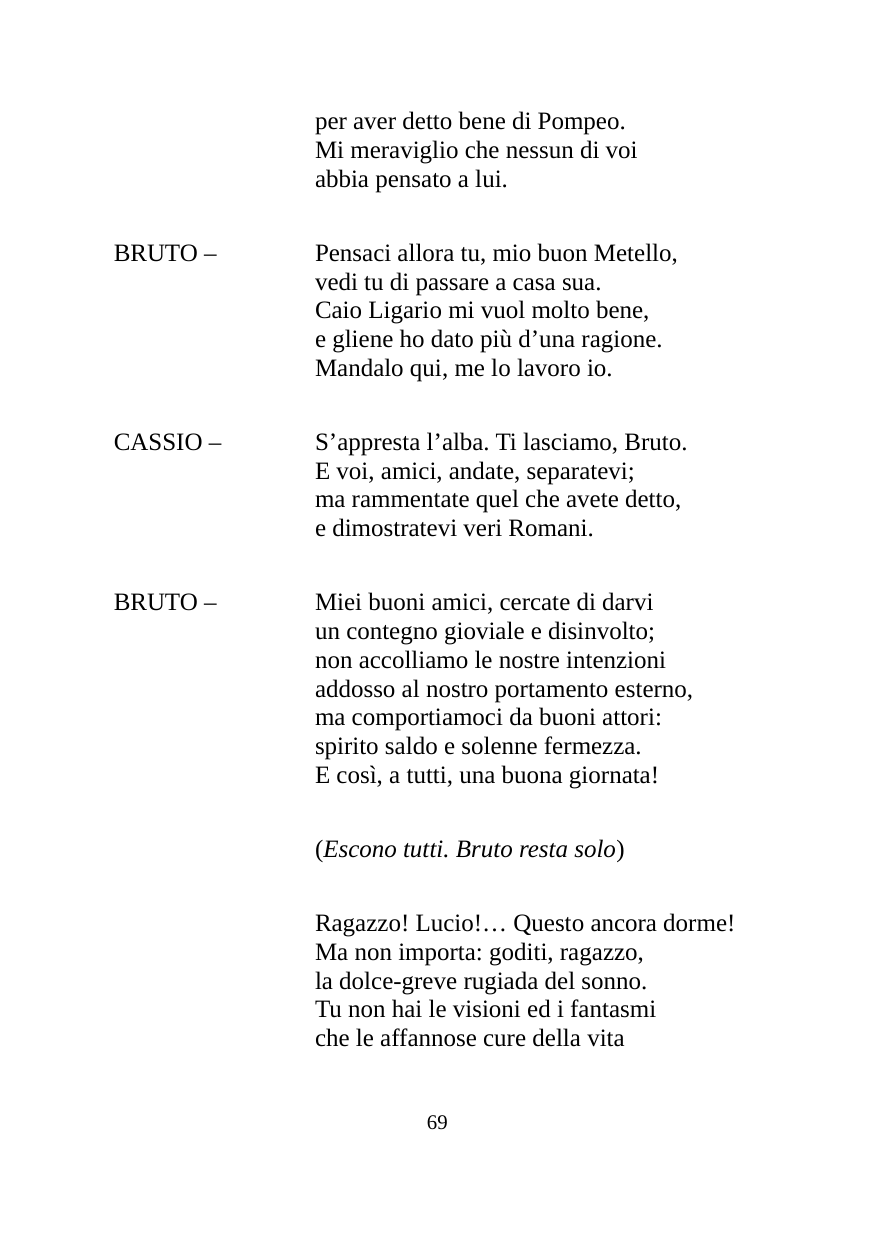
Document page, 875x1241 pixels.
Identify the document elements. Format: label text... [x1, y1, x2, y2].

table_cell [106, 106, 307, 238]
table_cell Ragazzo! Lucio!… Questo ancora dorme! Ma non importa: goditi, ragazzo, la dolce-greve rugiada del sonno. Tu non hai le visioni ed i fantasmi che le affannose cure della vita [308, 908, 768, 1052]
table_cell S’appresta l’alba. Ti lasciamo, Bruto. E voi, amici, andate, separatevi; ma rammentate quel che avete detto, e dimostratevi veri Romani. [308, 427, 768, 587]
table_cell per aver detto bene di Pompeo. Mi meraviglio che nessun di voi abbia pensato a lui. [308, 106, 768, 238]
table_cell BRUTO – [106, 238, 307, 427]
table_cell [106, 908, 307, 1052]
table_cell [106, 834, 307, 908]
table_cell (Escono tutti. Bruto resta solo) [308, 834, 768, 908]
table_cell BRUTO – [106, 588, 307, 834]
table_cell CASSIO – [106, 427, 307, 587]
table_cell Miei buoni amici, cercate di darvi un contegno gioviale e disinvolto; non accolliamo le nostre intenzioni addosso al nostro portamento esterno, ma comportiamoci da buoni attori: spirito saldo e solenne fermezza. E così, a tutti, una buona giornata! [308, 588, 768, 834]
table_cell Pensaci allora tu, mio buon Metello, vedi tu di passare a casa sua. Caio Ligario mi vuol molto bene, e gliene ho dato più d’una ragione. Mandalo qui, me lo lavoro io. [308, 238, 768, 427]
